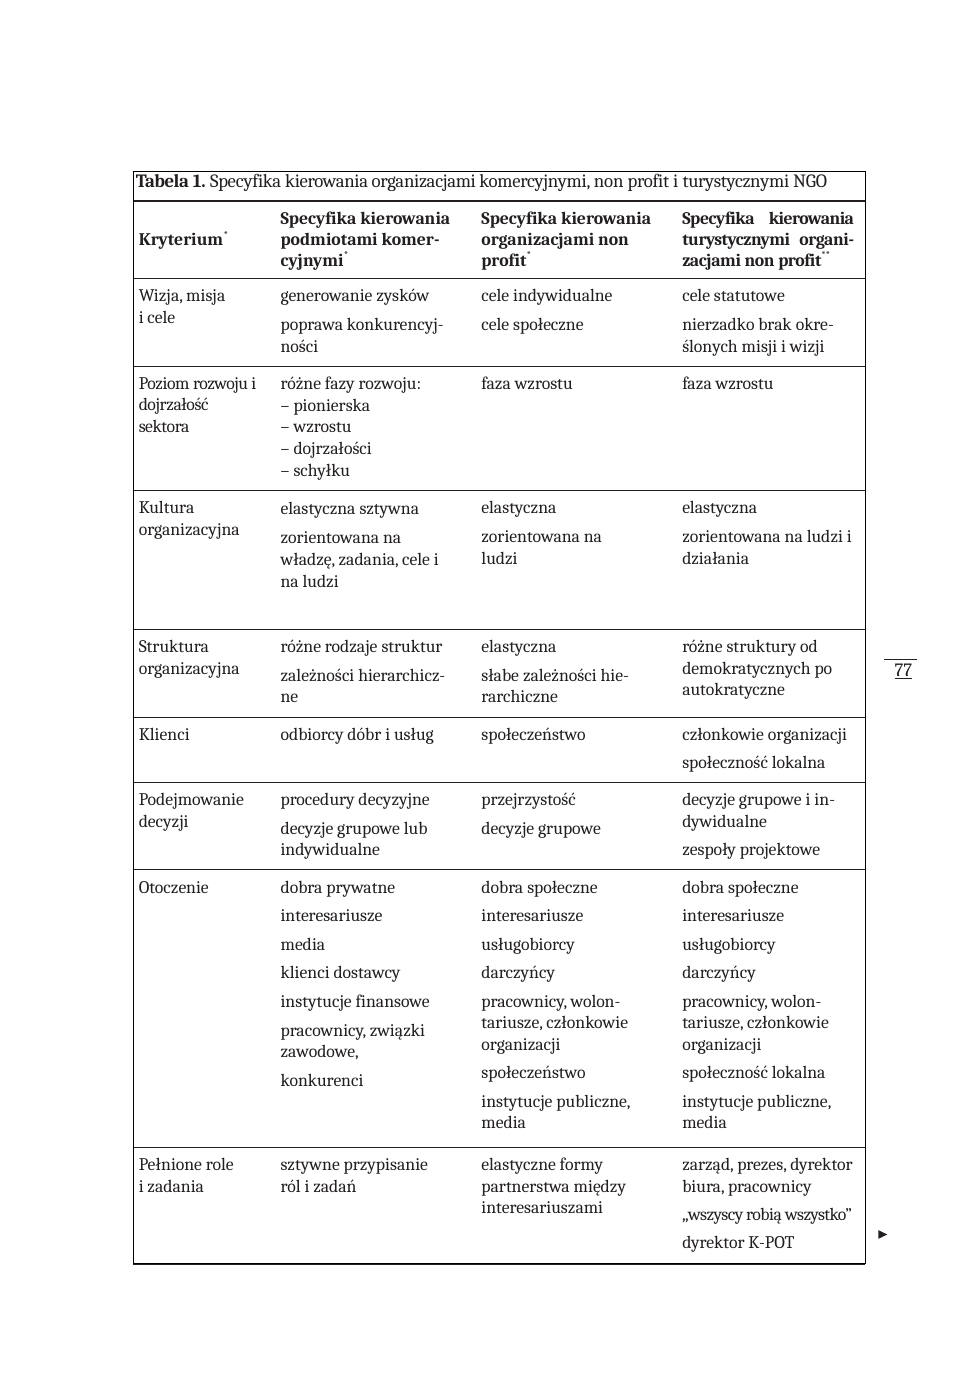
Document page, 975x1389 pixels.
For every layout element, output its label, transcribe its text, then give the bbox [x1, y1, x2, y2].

table_cell decyzje grupowe i in- dywidualne zespoły projektowe [667, 783, 865, 869]
text 77 [866, 655, 912, 682]
table_cell generowanie zysków poprawa konkurencyj- ności [268, 279, 466, 366]
table_cell elastyczne formy partnerstwa między interesariuszami [466, 1148, 667, 1263]
table_cell sztywne przypisanie ról i zadań [268, 1148, 466, 1263]
table_cell Poziom rozwoju i dojrzałość sektora [134, 367, 268, 490]
table_cell różne struktury od demokratycznych po autokratyczne [667, 630, 865, 716]
table_cell różne rodzaje struktur zależności hierarchicz- ne [268, 630, 466, 716]
table_cell elastyczna zorientowana na ludzi [466, 491, 667, 629]
table_cell Kultura organizacyjna [134, 491, 268, 629]
table_cell członkowie organizacji społeczność lokalna [667, 718, 865, 782]
table_cell procedury decyzyjne decyzje grupowe lub indywidualne [268, 783, 466, 869]
text [121, 655, 133, 682]
table_cell faza wzrostu [466, 367, 667, 490]
table_cell dobra społeczne interesariusze usługobiorcy darczyńcy pracownicy, wolon- tariusze, członkowie organizacji społeczeństwo instytucje publiczne, media [466, 870, 667, 1147]
table_cell Struktura organizacyjna [134, 630, 268, 716]
table_cell Wizja, misja i cele [134, 279, 268, 366]
table_cell cele statutowe nierzadko brak okre- ślonych misji i wizji [667, 279, 865, 366]
table_cell różne fazy rozwoju: pionierska wzrostu dojrzałości schyłku [268, 367, 466, 490]
table_cell elastyczna sztywna zorientowana na władzę, zadania, cele i na ludzi [268, 491, 466, 629]
table_cell przejrzystość decyzje grupowe [466, 783, 667, 869]
table_cell elastyczna zorientowana na ludzi i działania [667, 491, 865, 629]
table_cell zarząd, prezes, dyrektor biura, pracownicy „wszyscy robią wszystko” dyrektor K-POT [667, 1148, 865, 1263]
table_cell dobra społeczne interesariusze usługobiorcy darczyńcy pracownicy, wolon- tariusze, członkowie organizacji społeczność lokalna instytucje publiczne, media [667, 870, 865, 1147]
table_cell Pełnione role i zadania [134, 1148, 268, 1263]
table_cell społeczeństwo [466, 718, 667, 782]
table_cell Podejmowanie decyzji [134, 783, 268, 869]
table_header Tabela 1. Specyfika kierowania organizacjami komercyjnymi, non profit i turystycznymi NGO [134, 172, 865, 200]
table_cell Otoczenie [134, 870, 268, 1147]
table_cell odbiorcy dóbr i usług [268, 718, 466, 782]
table_cell Kryterium* [134, 202, 268, 278]
table_cell Klienci [134, 718, 268, 782]
table_cell dobra prywatne interesariusze media klienci dostawcy instytucje finansowe pracownicy, związki zawodowe, konkurenci [268, 870, 466, 1147]
table_cell faza wzrostu [667, 367, 865, 490]
table_cell Specyfika kierowania turystycznymi organi- zacjami non profit** [667, 202, 865, 278]
table_cell elastyczna słabe zależności hie- rarchiczne [466, 630, 667, 716]
table_cell Specyfika kierowania organizacjami non profit* [466, 202, 667, 278]
table_cell Specyfika kierowania podmiotami komer- cyjnymi* [268, 202, 466, 278]
table_cell cele indywidualne cele społeczne [466, 279, 667, 366]
